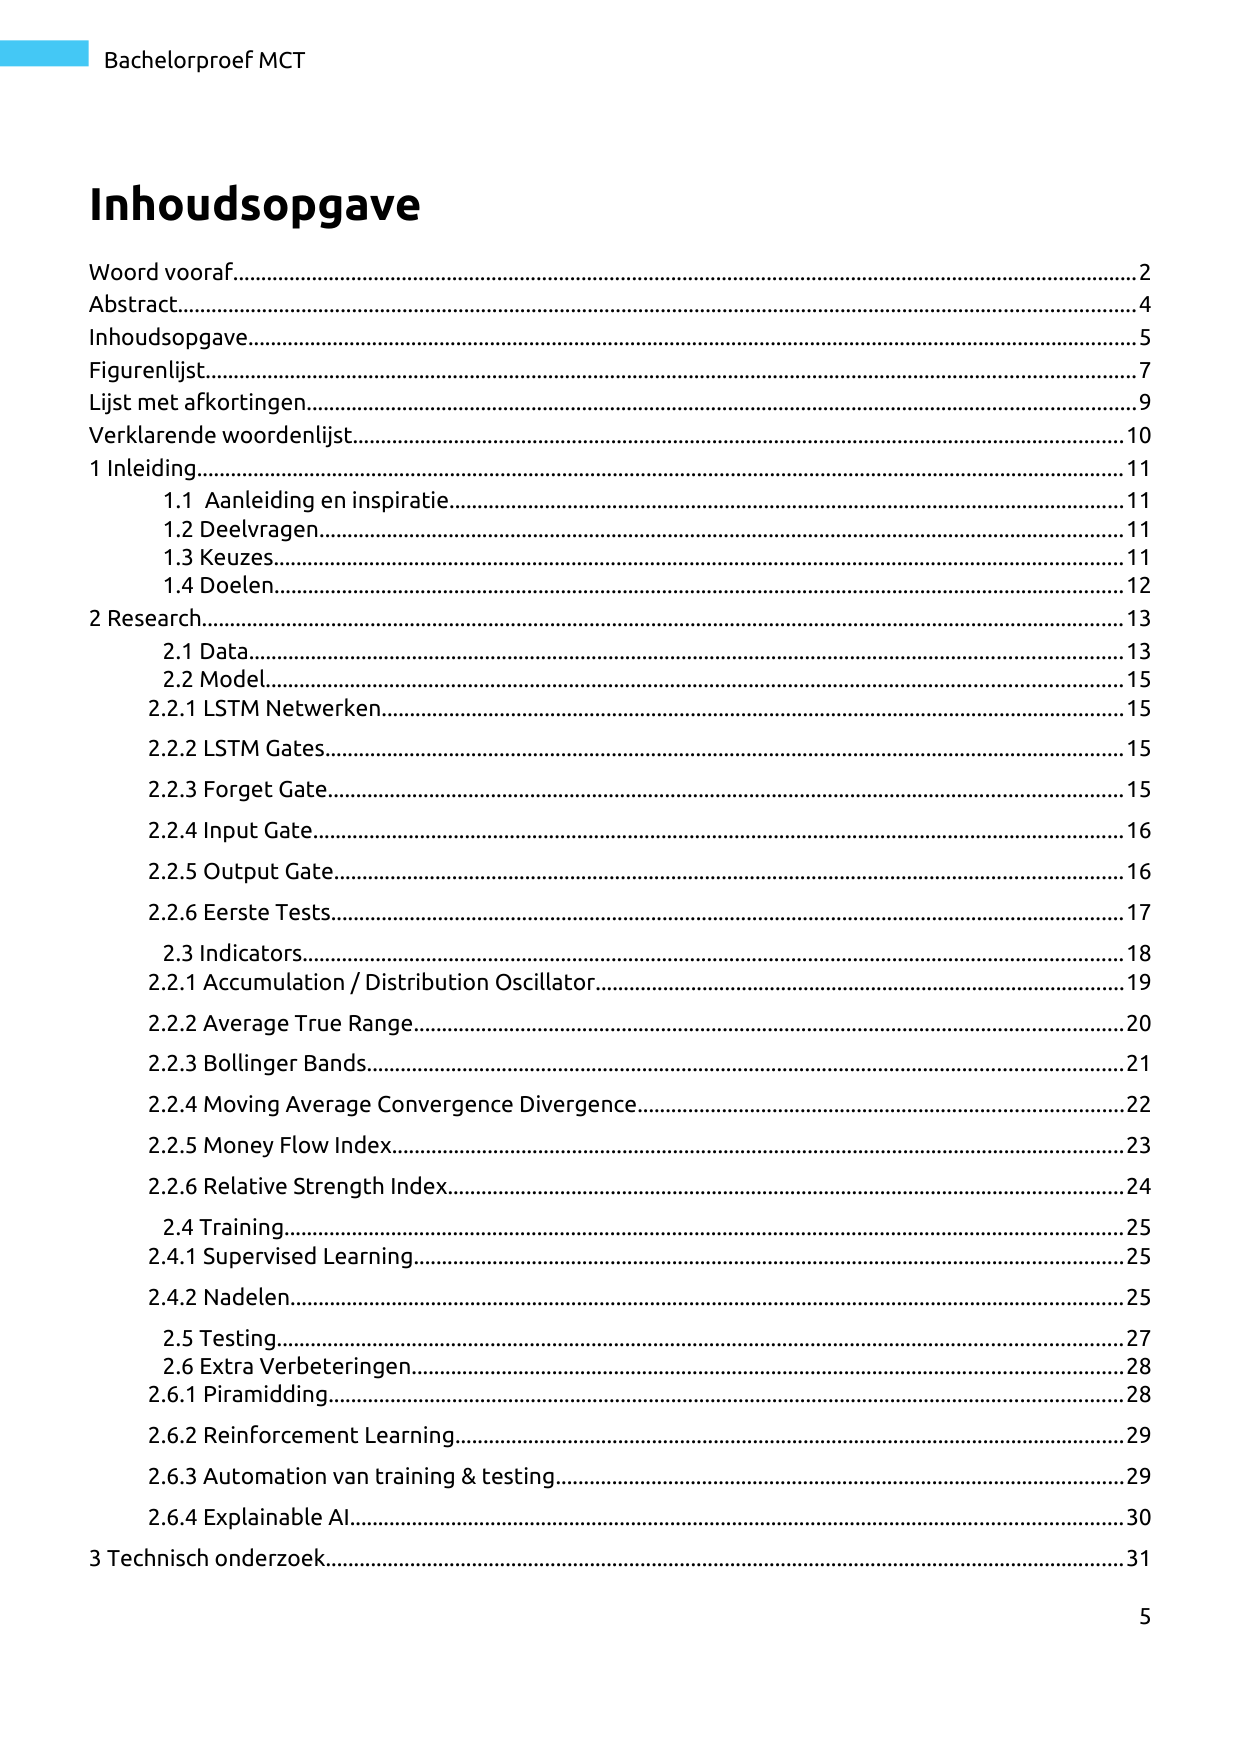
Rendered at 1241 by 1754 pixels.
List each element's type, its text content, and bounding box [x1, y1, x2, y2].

text 2.2.6 Relative Strength Index 24 [148, 1173, 1152, 1199]
text 2.2.6 Eerste Tests 17 [148, 899, 1152, 925]
text 2.2.3 Bollinger Bands 21 [148, 1050, 1152, 1076]
text 1 Inleiding 11 [89, 454, 1152, 480]
text 2.4 Training 25 [162, 1214, 1152, 1240]
text 2 Research 13 [89, 604, 1152, 631]
text 2.2.5 Money Flow Index 23 [148, 1132, 1152, 1158]
text 2.2.3 Forget Gate 15 [148, 776, 1152, 802]
text 2.2.5 Output Gate 16 [148, 858, 1152, 884]
text 1.1 Aanleiding en inspiratie 11 [162, 487, 1152, 513]
text 2.2.4 Input Gate 16 [148, 817, 1152, 843]
text Verklarende woordenlijst 10 [89, 421, 1152, 448]
text 1.4 Doelen 12 [162, 572, 1152, 598]
text Figurenlijst 7 [89, 356, 1152, 382]
text 2.2.1 Accumulation / Distribution Oscillator 19 [148, 968, 1152, 994]
text 2.6.4 Explainable AI 30 [148, 1504, 1152, 1530]
text 2.6 Extra Verbeteringen 28 [162, 1352, 1152, 1379]
text 1.2 Deelvragen 11 [162, 515, 1152, 541]
subtitle Inhoudsopgave [89, 177, 1152, 229]
text Inhoudsopgave 5 [89, 323, 1152, 350]
text 2.6.2 Reinforcement Learning 29 [148, 1422, 1152, 1448]
text 2.6.3 Automation van training & testing 29 [148, 1463, 1152, 1489]
text 1.3 Keuzes 11 [162, 543, 1152, 570]
text 2.4.2 Nadelen 25 [148, 1283, 1152, 1309]
text 2.2.4 Moving Average Convergence Divergence 22 [148, 1091, 1152, 1117]
text 2.2 Model 15 [162, 666, 1152, 692]
text 2.1 Data 13 [162, 637, 1152, 663]
text 2.6.1 Piramidding 28 [148, 1381, 1152, 1407]
text 2.2.1 LSTM Netwerken 15 [148, 694, 1152, 720]
text Lijst met afkortingen 9 [89, 389, 1152, 415]
text 2.2.2 LSTM Gates 15 [148, 735, 1152, 761]
text Abstract 4 [89, 291, 1152, 317]
text 2.5 Testing 27 [162, 1324, 1152, 1350]
text 2.3 Indicators 18 [162, 939, 1152, 966]
text 2.4.1 Supervised Learning 25 [148, 1242, 1152, 1268]
text 2.2.2 Average True Range 20 [148, 1009, 1152, 1035]
text 3 Technisch onderzoek 31 [89, 1544, 1152, 1571]
text Woord vooraf 2 [89, 258, 1152, 285]
